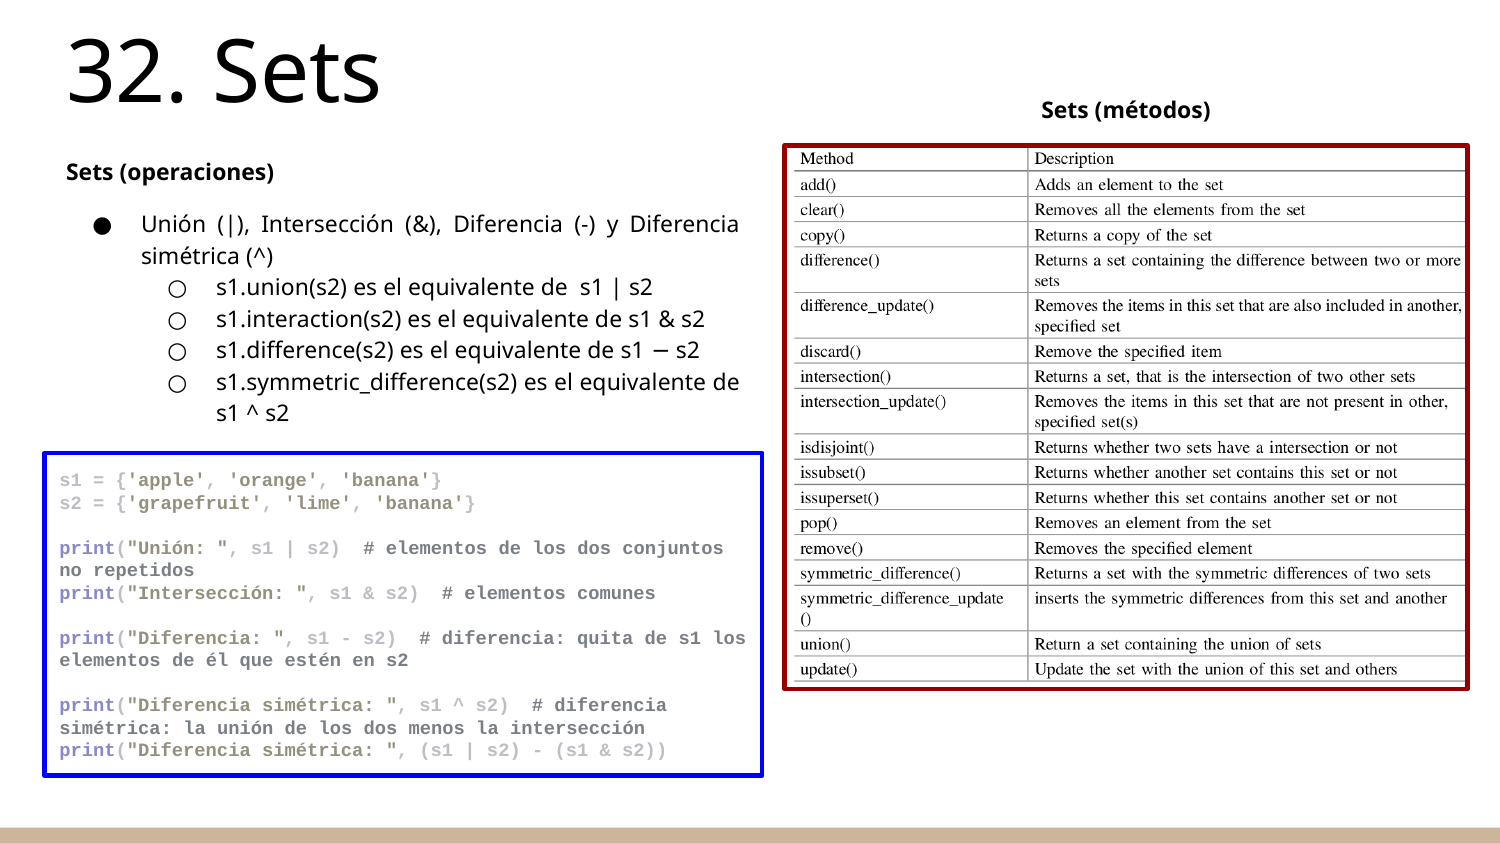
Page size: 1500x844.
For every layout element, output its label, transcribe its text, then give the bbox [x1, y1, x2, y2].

text_box s1 = {'apple', 'orange', 'banana'} s2 = {'grapefruit', 'lime', 'banana'} print("Unión: ", s1 | s2) # elementos de los dos conjuntos no repetidos print("Intersección: ", s1 & s2) # elementos comunes print("Diferencia: ", s1 - s2) # diferencia: quita de s1 los elementos de él que estén en s2 print("Diferencia simétrica: ", s1 ^ s2) # diferencia simétrica: la unión de los dos menos la intersección print("Diferencia simétrica: ", (s1 | s2) - (s1 & s2)) [44, 453, 763, 776]
picture [786, 147, 1466, 687]
text_box Sets (operaciones) Unión (|), Intersección (&), Diferencia (-) y Diferencia simétrica (^) s1.union(s2) es el equivalente de s1 | s2 s1.interaction(s2) es el equivalente de s1 & s2 s1.difference(s2) es el equivalente de s1 − s2 s1.symmetric_difference(s2) es el equivalente de s1 ^ s2 [51, 147, 756, 433]
text_box Sets (métodos) [879, 76, 1373, 139]
title 32. Sets [51, 41, 1449, 135]
